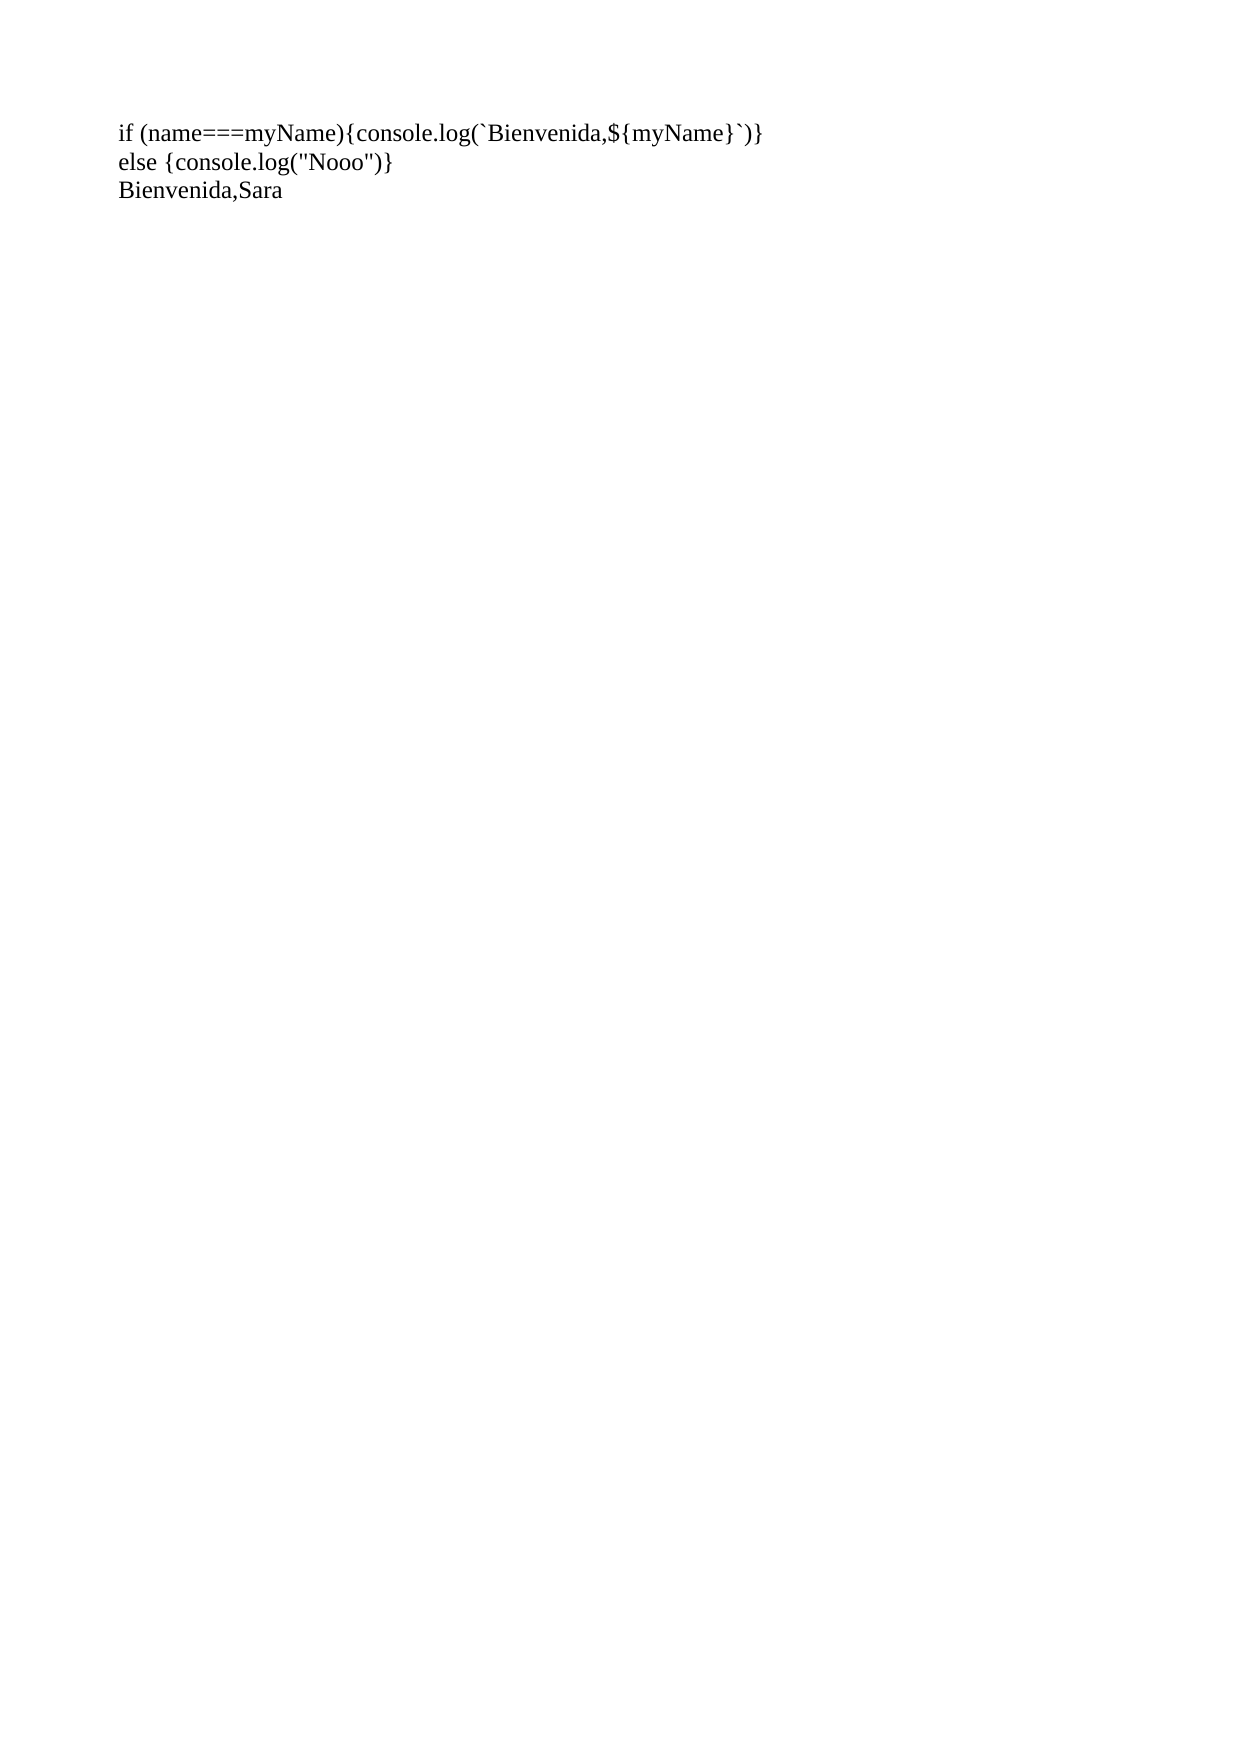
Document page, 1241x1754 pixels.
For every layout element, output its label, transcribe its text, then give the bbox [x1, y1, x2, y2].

text Bienvenida,Sara [118, 176, 1122, 204]
text else {console.log("Nooo")} [118, 147, 1122, 176]
text if (name===myName){console.log(`Bienvenida,${myName}`)} [118, 118, 1122, 147]
